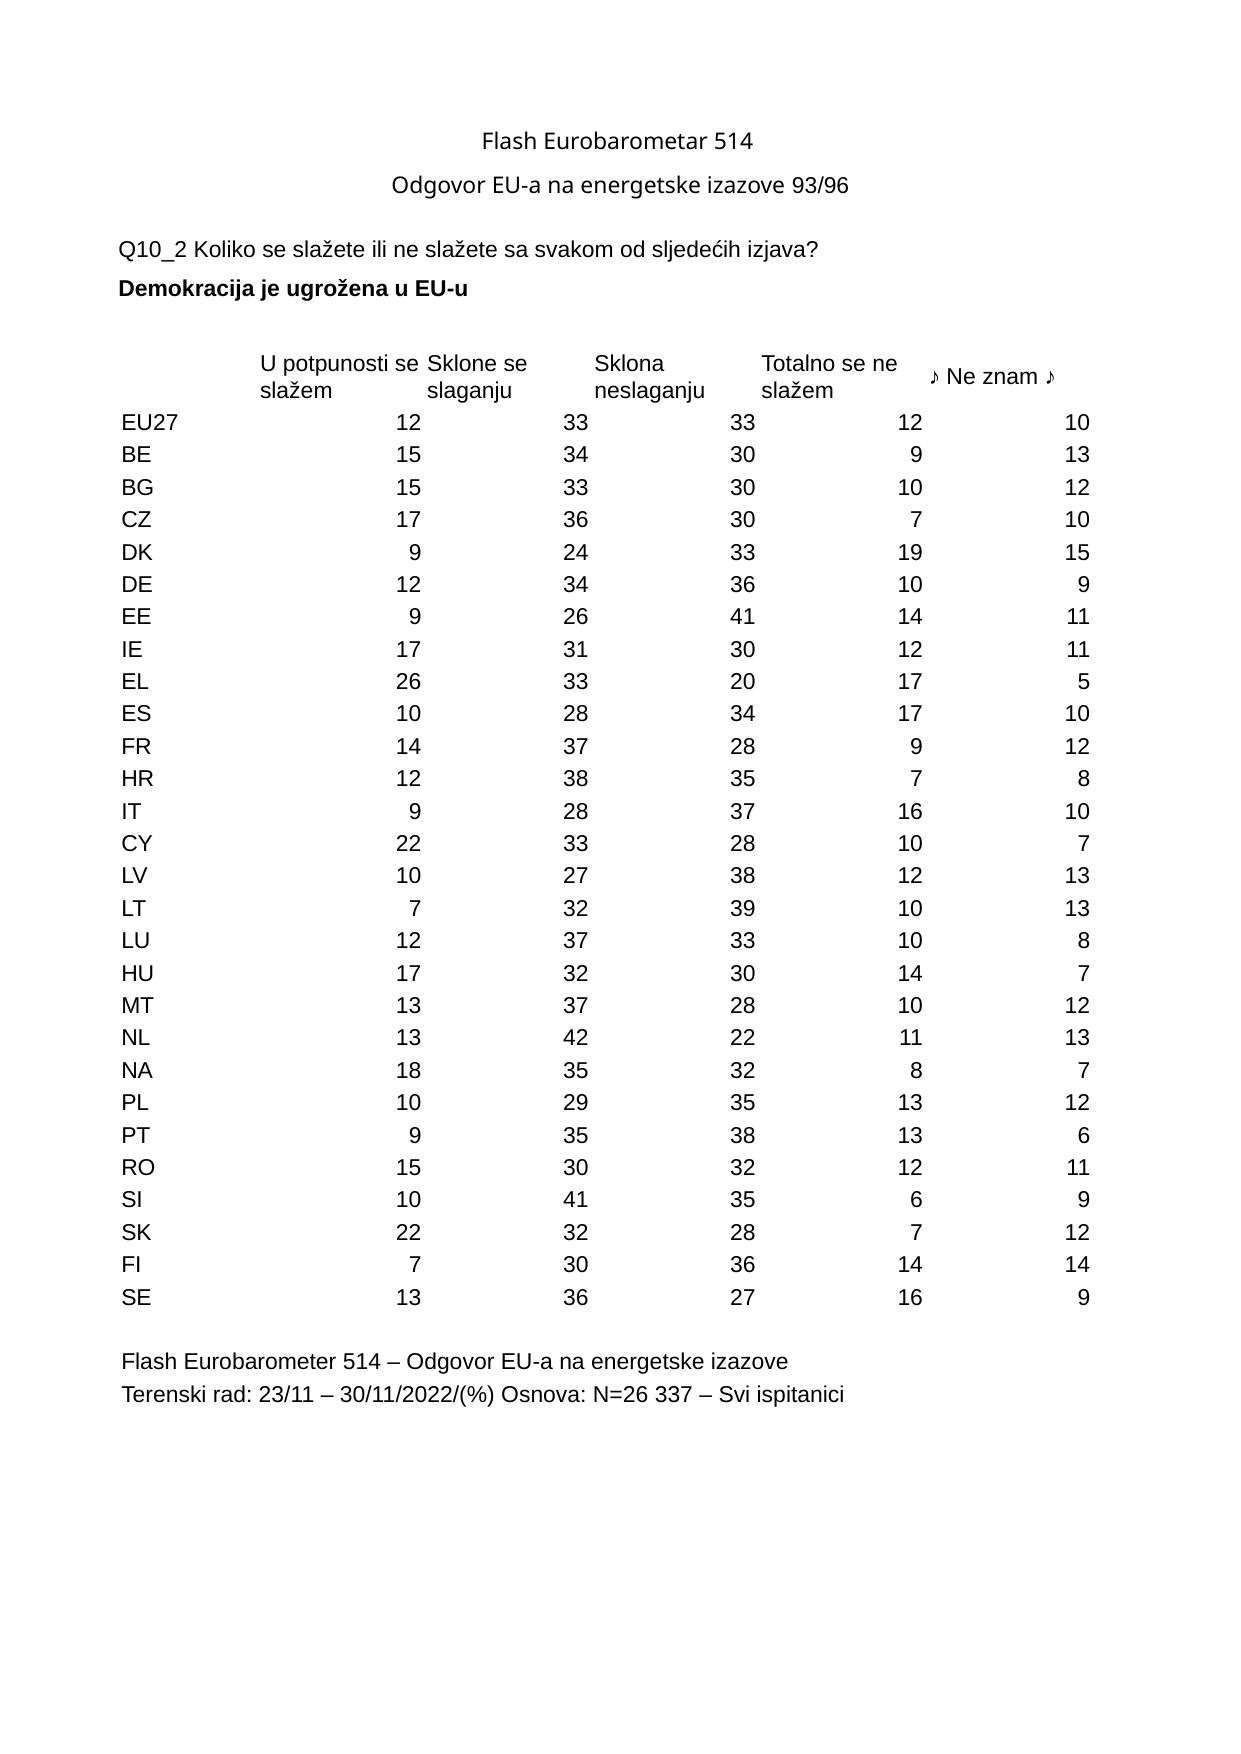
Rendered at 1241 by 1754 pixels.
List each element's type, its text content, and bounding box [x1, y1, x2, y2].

table_cell 6 [758, 1183, 926, 1216]
table_cell 8 [926, 924, 1093, 957]
table_cell 27 [591, 1281, 758, 1313]
table_cell 26 [424, 600, 591, 633]
table_cell 10 [758, 892, 926, 924]
table_cell 33 [424, 827, 591, 859]
table_cell 12 [257, 924, 424, 957]
table_cell MT [118, 989, 257, 1021]
table_cell 28 [591, 827, 758, 859]
table_cell 37 [424, 989, 591, 1021]
table_cell 33 [591, 535, 758, 568]
table_cell 12 [758, 406, 926, 438]
table_cell 34 [591, 698, 758, 730]
table_cell 9 [758, 438, 926, 471]
table_cell 14 [758, 957, 926, 989]
table_cell 41 [591, 600, 758, 633]
table_cell 28 [424, 698, 591, 730]
table_cell 13 [758, 1086, 926, 1118]
table_cell 7 [758, 762, 926, 794]
table_cell 30 [591, 438, 758, 471]
table_cell BG [118, 471, 257, 503]
table_cell 10 [926, 795, 1093, 827]
table_cell CY [118, 827, 257, 859]
table_cell 41 [424, 1183, 591, 1216]
table_cell 13 [758, 1119, 926, 1151]
table_cell 14 [257, 730, 424, 762]
table_cell 24 [424, 535, 591, 568]
table_cell 32 [424, 957, 591, 989]
table_cell [118, 1313, 257, 1345]
table_cell 27 [424, 859, 591, 892]
table_cell LV [118, 859, 257, 892]
table_cell 14 [926, 1248, 1093, 1281]
table_cell 13 [257, 989, 424, 1021]
table_cell 7 [926, 957, 1093, 989]
table_cell 10 [758, 568, 926, 600]
table_cell 9 [926, 1281, 1093, 1313]
table_cell 30 [591, 471, 758, 503]
table_cell 8 [758, 1054, 926, 1086]
table_cell NA [118, 1054, 257, 1086]
table_cell 15 [257, 1151, 424, 1183]
table_cell 10 [257, 1086, 424, 1118]
table_cell 13 [257, 1281, 424, 1313]
table_header Sklona neslaganju [591, 347, 758, 406]
table_cell [257, 1313, 424, 1345]
table_cell EL [118, 665, 257, 697]
table_cell 12 [758, 633, 926, 665]
table_header Totalno se ne slažem [758, 347, 926, 406]
table_cell 33 [591, 406, 758, 438]
table_cell 20 [591, 665, 758, 697]
table_cell EE [118, 600, 257, 633]
table_cell 30 [591, 633, 758, 665]
table_cell 10 [926, 406, 1093, 438]
table_cell SE [118, 1281, 257, 1313]
table_cell 13 [926, 892, 1093, 924]
table_cell 28 [591, 1216, 758, 1248]
table_cell 32 [591, 1151, 758, 1183]
table_cell 28 [591, 730, 758, 762]
table_cell 35 [424, 1119, 591, 1151]
table_cell EU27 [118, 406, 257, 438]
table_cell PT [118, 1119, 257, 1151]
table_cell 9 [257, 1119, 424, 1151]
table_cell 33 [591, 924, 758, 957]
table_header ♪ Ne znam ♪ [926, 347, 1093, 406]
table_cell 5 [926, 665, 1093, 697]
table_cell 12 [257, 568, 424, 600]
table_cell 35 [591, 1183, 758, 1216]
table_cell 39 [591, 892, 758, 924]
table_cell 19 [758, 535, 926, 568]
table_cell 35 [591, 1086, 758, 1118]
table_cell FI [118, 1248, 257, 1281]
table_cell LT [118, 892, 257, 924]
table_cell 36 [591, 1248, 758, 1281]
table_cell 14 [758, 1248, 926, 1281]
table_cell ES [118, 698, 257, 730]
table_cell 17 [758, 665, 926, 697]
table_cell 35 [424, 1054, 591, 1086]
table_cell 13 [926, 1021, 1093, 1054]
table_cell 22 [591, 1021, 758, 1054]
table_cell 7 [926, 1054, 1093, 1086]
table_cell 15 [926, 535, 1093, 568]
table_cell 33 [424, 471, 591, 503]
table_cell 10 [257, 859, 424, 892]
table_cell 10 [758, 471, 926, 503]
table_cell 17 [758, 698, 926, 730]
table_cell 31 [424, 633, 591, 665]
table_cell 11 [758, 1021, 926, 1054]
table_cell 9 [926, 568, 1093, 600]
table_cell 12 [926, 471, 1093, 503]
table_cell NL [118, 1021, 257, 1054]
table_cell 9 [926, 1183, 1093, 1216]
table_cell 11 [926, 1151, 1093, 1183]
table_cell HU [118, 957, 257, 989]
table_cell 12 [758, 1151, 926, 1183]
table_cell [424, 1313, 591, 1345]
table_cell 7 [257, 1248, 424, 1281]
table_header Sklone se slaganju [424, 347, 591, 406]
table_cell 28 [424, 795, 591, 827]
table_cell 9 [758, 730, 926, 762]
table_cell PL [118, 1086, 257, 1118]
table_cell 16 [758, 1281, 926, 1313]
text Q10_2 Koliko se slažete ili ne slažete sa svakom od sljedećih izjava? [118, 236, 1122, 262]
table_cell 12 [926, 989, 1093, 1021]
table_cell 7 [257, 892, 424, 924]
table_cell 18 [257, 1054, 424, 1086]
table_cell 11 [926, 600, 1093, 633]
table_cell 37 [591, 795, 758, 827]
table_cell 10 [926, 698, 1093, 730]
table_cell 22 [257, 1216, 424, 1248]
table_cell 10 [926, 503, 1093, 535]
table_cell 7 [926, 827, 1093, 859]
table_cell 29 [424, 1086, 591, 1118]
table_cell 8 [926, 762, 1093, 794]
table_cell [758, 1313, 926, 1345]
table_cell [926, 1313, 1093, 1345]
table_cell 30 [591, 957, 758, 989]
table_cell 10 [758, 827, 926, 859]
table_cell 33 [424, 665, 591, 697]
table_cell 6 [926, 1119, 1093, 1151]
table_cell 36 [424, 503, 591, 535]
table_cell 38 [591, 859, 758, 892]
table_cell 17 [257, 633, 424, 665]
table_cell 7 [758, 503, 926, 535]
table_cell CZ [118, 503, 257, 535]
table_cell RO [118, 1151, 257, 1183]
table_cell SK [118, 1216, 257, 1248]
table_cell 26 [257, 665, 424, 697]
table_cell 34 [424, 438, 591, 471]
table_cell 12 [926, 730, 1093, 762]
table_cell 33 [424, 406, 591, 438]
table_cell LU [118, 924, 257, 957]
table_cell 34 [424, 568, 591, 600]
table_cell 30 [591, 503, 758, 535]
table_cell FR [118, 730, 257, 762]
table_cell 30 [424, 1151, 591, 1183]
table_cell 10 [257, 698, 424, 730]
table_cell 37 [424, 924, 591, 957]
table_cell 32 [424, 892, 591, 924]
table_cell DK [118, 535, 257, 568]
table_cell 12 [926, 1086, 1093, 1118]
table_cell Flash Eurobarometer 514 – Odgovor EU-a na energetske izazove [118, 1345, 1093, 1378]
table_cell 28 [591, 989, 758, 1021]
table_cell [591, 1313, 758, 1345]
table_cell 9 [257, 600, 424, 633]
table_cell DE [118, 568, 257, 600]
table_cell 10 [758, 924, 926, 957]
table_cell 12 [758, 859, 926, 892]
table_header [118, 347, 257, 406]
table_cell 36 [591, 568, 758, 600]
table_cell 10 [758, 989, 926, 1021]
text Demokracija je ugrožena u EU-u [118, 275, 1122, 302]
table_cell 32 [591, 1054, 758, 1086]
table_cell 42 [424, 1021, 591, 1054]
table_cell 30 [424, 1248, 591, 1281]
table_cell 13 [926, 859, 1093, 892]
table_cell 12 [926, 1216, 1093, 1248]
table_cell 12 [257, 762, 424, 794]
table_cell 36 [424, 1281, 591, 1313]
table_cell 12 [257, 406, 424, 438]
table_cell 14 [758, 600, 926, 633]
table_cell 32 [424, 1216, 591, 1248]
table_cell SI [118, 1183, 257, 1216]
table_cell IE [118, 633, 257, 665]
table_cell 35 [591, 762, 758, 794]
table_cell 16 [758, 795, 926, 827]
table_header U potpunosti se slažem [257, 347, 424, 406]
table_cell 7 [758, 1216, 926, 1248]
table_cell 9 [257, 535, 424, 568]
table_cell Terenski rad: 23/11 – 30/11/2022/(%) Osnova: N=26 337 – Svi ispitanici [118, 1378, 1093, 1410]
table_cell 9 [257, 795, 424, 827]
table_cell 15 [257, 471, 424, 503]
table_cell 15 [257, 438, 424, 471]
table_cell 10 [257, 1183, 424, 1216]
table_cell 37 [424, 730, 591, 762]
table_cell 38 [591, 1119, 758, 1151]
table_cell BE [118, 438, 257, 471]
table_cell 11 [926, 633, 1093, 665]
table_cell 17 [257, 957, 424, 989]
table_cell HR [118, 762, 257, 794]
table_cell 13 [926, 438, 1093, 471]
table_cell 38 [424, 762, 591, 794]
table_cell 22 [257, 827, 424, 859]
table_cell IT [118, 795, 257, 827]
table_cell 13 [257, 1021, 424, 1054]
table_cell 17 [257, 503, 424, 535]
